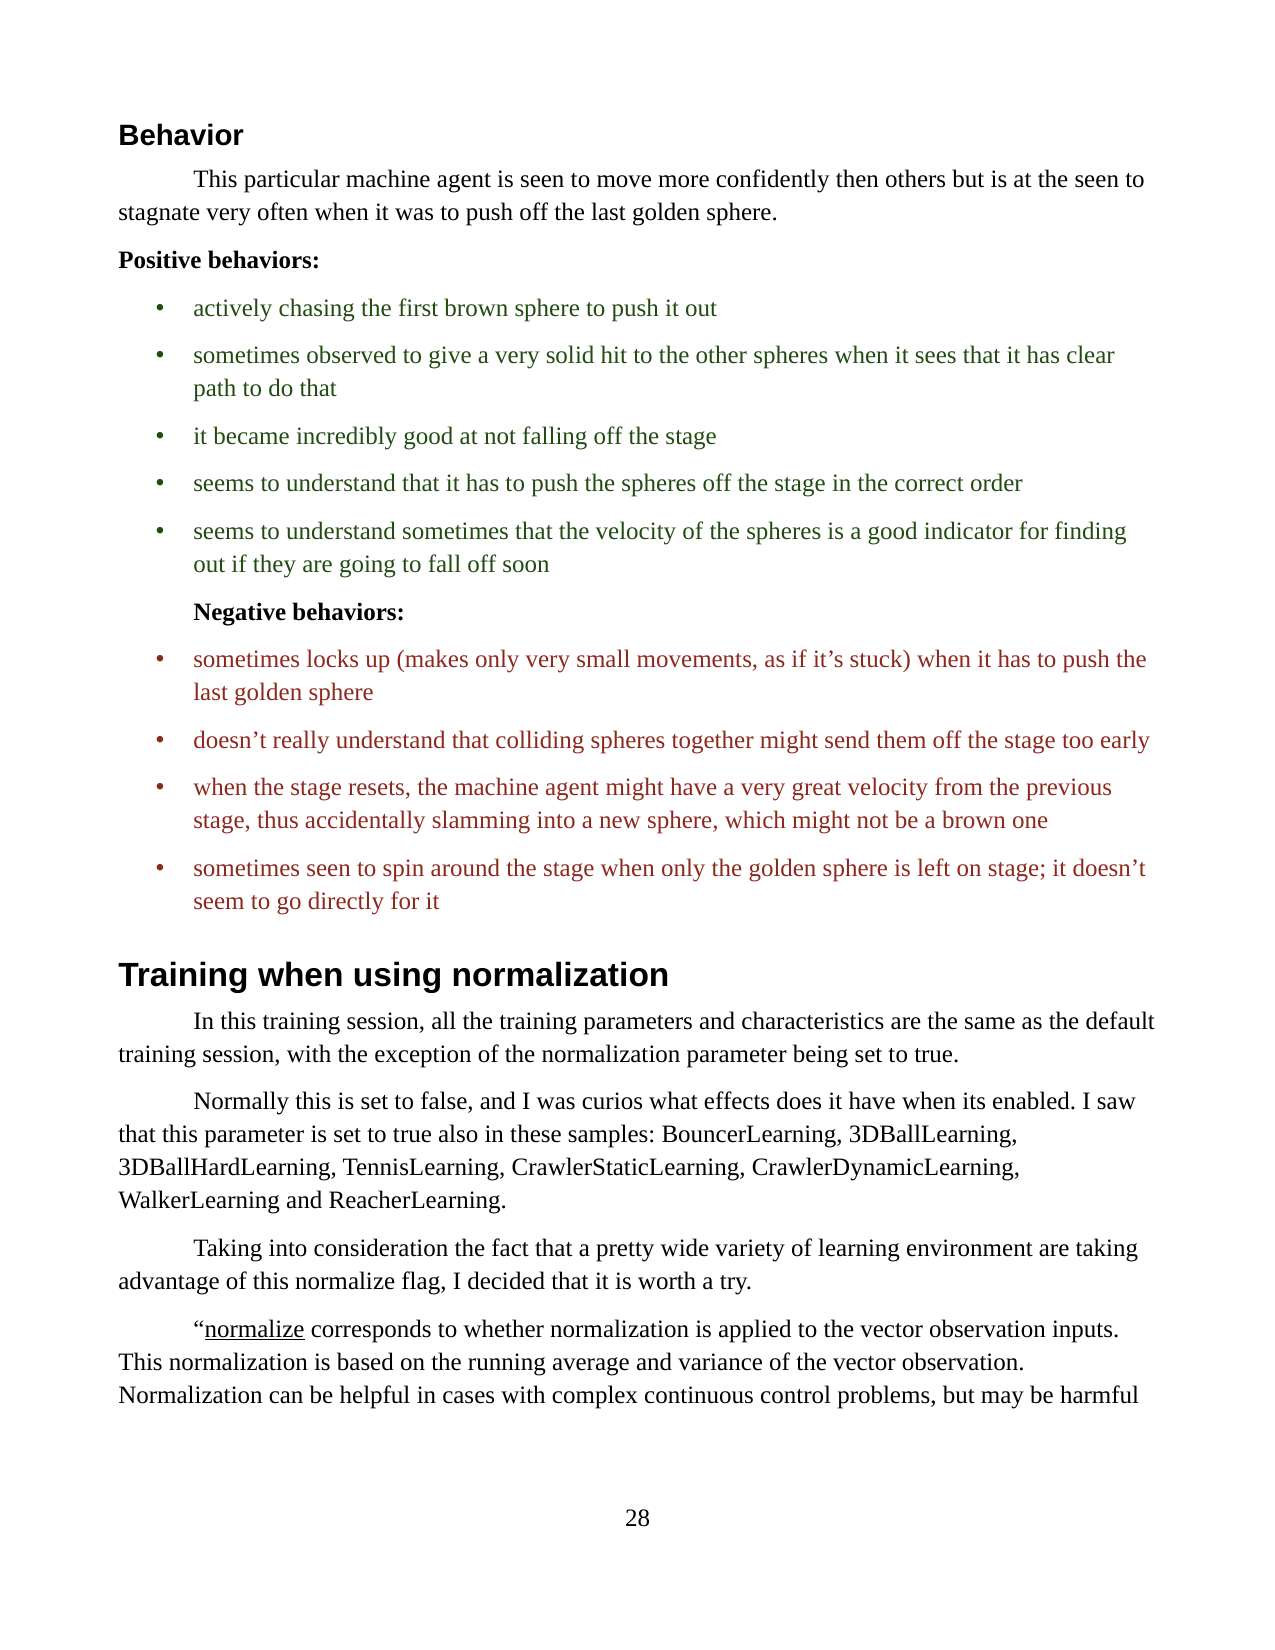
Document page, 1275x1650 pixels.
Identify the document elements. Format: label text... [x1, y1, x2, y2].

text “normalize corresponds to whether normalization is applied to the vector observation inputs. This normalization is based on the running average and variance of the vector observation. Normalization can be helpful in cases with complex continuous control problems, but may be harmful [118, 1314, 1157, 1408]
list sometimes observed to give a very solid hit to the other spheres when it sees that it has clear path to do that [156, 340, 1157, 402]
text In this training session, all the training parameters and characteristics are the same as the default training session, with the exception of the normalization parameter being set to true. [118, 1006, 1157, 1067]
list actively chasing the first brown sphere to push it out [156, 293, 1157, 321]
text Taking into consideration the fact that a pretty wide variety of learning environment are taking advantage of this normalize flag, I decided that it is worth a try. [118, 1233, 1157, 1295]
list sometimes locks up (makes only very small movements, as if it’s stuck) when it has to push the last golden sphere [156, 644, 1157, 706]
list seems to understand sometimes that the velocity of the spheres is a good indicator for finding out if they are going to fall off soon [156, 516, 1157, 578]
list it became incredibly good at not falling off the stage [156, 421, 1157, 449]
text This particular machine agent is seen to move more confidently then others but is at the seen to stagnate very often when it was to push off the last golden sphere. [118, 164, 1157, 226]
list Negative behaviors: [156, 597, 1157, 625]
list when the stage resets, the machine agent might have a very great velocity from the previous stage, thus accidentally slamming into a new sphere, which might not be a brown one [156, 772, 1157, 834]
list sometimes seen to spin around the stage when only the golden sphere is left on stage; it doesn’t seem to go directly for it [156, 853, 1157, 915]
list doesn’t really understand that colliding spheres together might send them off the stage too early [156, 725, 1157, 754]
subtitle Behavior [118, 118, 1157, 152]
text Positive behaviors: [118, 245, 1157, 274]
subtitle Training when using normalization [118, 954, 1157, 993]
text Normally this is set to false, and I was curios what effects does it have when its enabled. I saw that this parameter is set to true also in these samples: BouncerLearning, 3DBallLearning, 3DBallHardLearning, TennisLearning, CrawlerStaticLearning, CrawlerDynamicLearning, WalkerLearning and ReacherLearning. [118, 1086, 1157, 1214]
list seems to understand that it has to push the spheres off the stage in the correct order [156, 468, 1157, 497]
